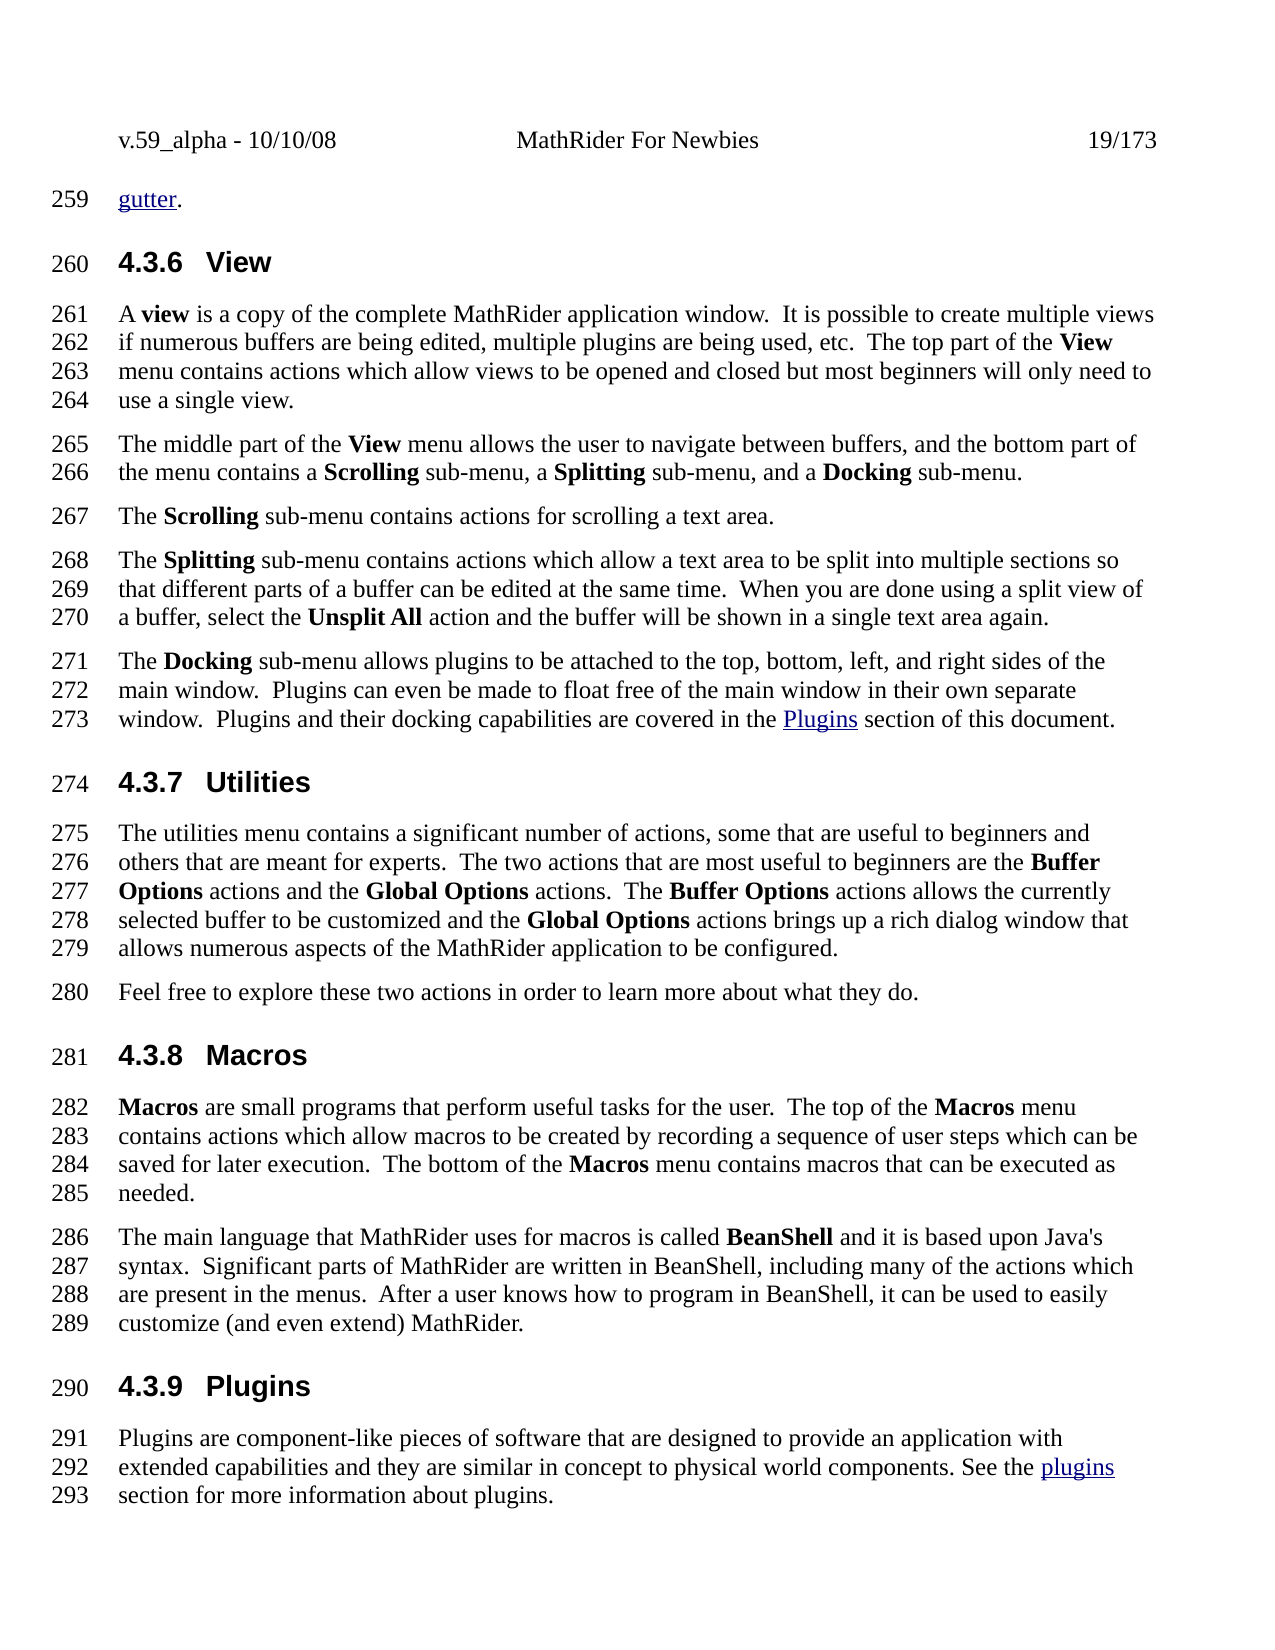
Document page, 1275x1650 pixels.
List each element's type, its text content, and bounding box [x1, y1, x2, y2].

text The utilities menu contains a significant number of actions, some that are useful to beginners and others that are meant for experts. The two actions that are most useful to beginners are the Buffer Options actions and the Global Options actions. The Buffer Options actions allows the currently selected buffer to be customized and the Global Options actions brings up a rich dialog window that allows numerous aspects of the MathRider application to be configured. [118, 818, 1157, 962]
text The Splitting sub-menu contains actions which allow a text area to be split into multiple sections so that different parts of a buffer can be edited at the same time. When you are done using a split view of a buffer, select the Unsplit All action and the buffer will be shown in a single text area again. [118, 545, 1157, 631]
text Macros are small programs that perform useful tasks for the user. The top of the Macros menu contains actions which allow macros to be created by recording a sequence of user steps which can be saved for later execution. The bottom of the Macros menu contains macros that can be executed as needed. [118, 1092, 1157, 1207]
text gutter. [118, 184, 1157, 213]
text The middle part of the View menu allows the user to navigate between buffers, and the bottom part of the menu contains a Scrolling sub-menu, a Splitting sub-menu, and a Docking sub-menu. [118, 429, 1157, 486]
subtitle View [118, 245, 1157, 279]
subtitle Plugins [118, 1369, 1157, 1403]
text A view is a copy of the complete MathRider application window. It is possible to create multiple views if numerous buffers are being edited, multiple plugins are being used, etc. The top part of the View menu contains actions which allow views to be opened and closed but most beginners will only need to use a single view. [118, 299, 1157, 414]
text Feel free to explore these two actions in order to learn more about what they do. [118, 977, 1157, 1006]
text The Docking sub-menu allows plugins to be attached to the top, bottom, left, and right sides of the main window. Plugins can even be made to float free of the main window in their own separate window. Plugins and their docking capabilities are covered in the Plugins section of this document. [118, 646, 1157, 732]
text Plugins are component-like pieces of software that are designed to provide an application with extended capabilities and they are similar in concept to physical world components. See the plugins section for more information about plugins. [118, 1423, 1157, 1509]
text The Scrolling sub-menu contains actions for scrolling a text area. [118, 501, 1157, 530]
text The main language that MathRider uses for macros is called BeanShell and it is based upon Java's syntax. Significant parts of MathRider are written in BeanShell, including many of the actions which are present in the menus. After a user knows how to program in BeanShell, it can be used to easily customize (and even extend) MathRider. [118, 1222, 1157, 1337]
subtitle Macros [118, 1038, 1157, 1072]
subtitle Utilities [118, 765, 1157, 798]
